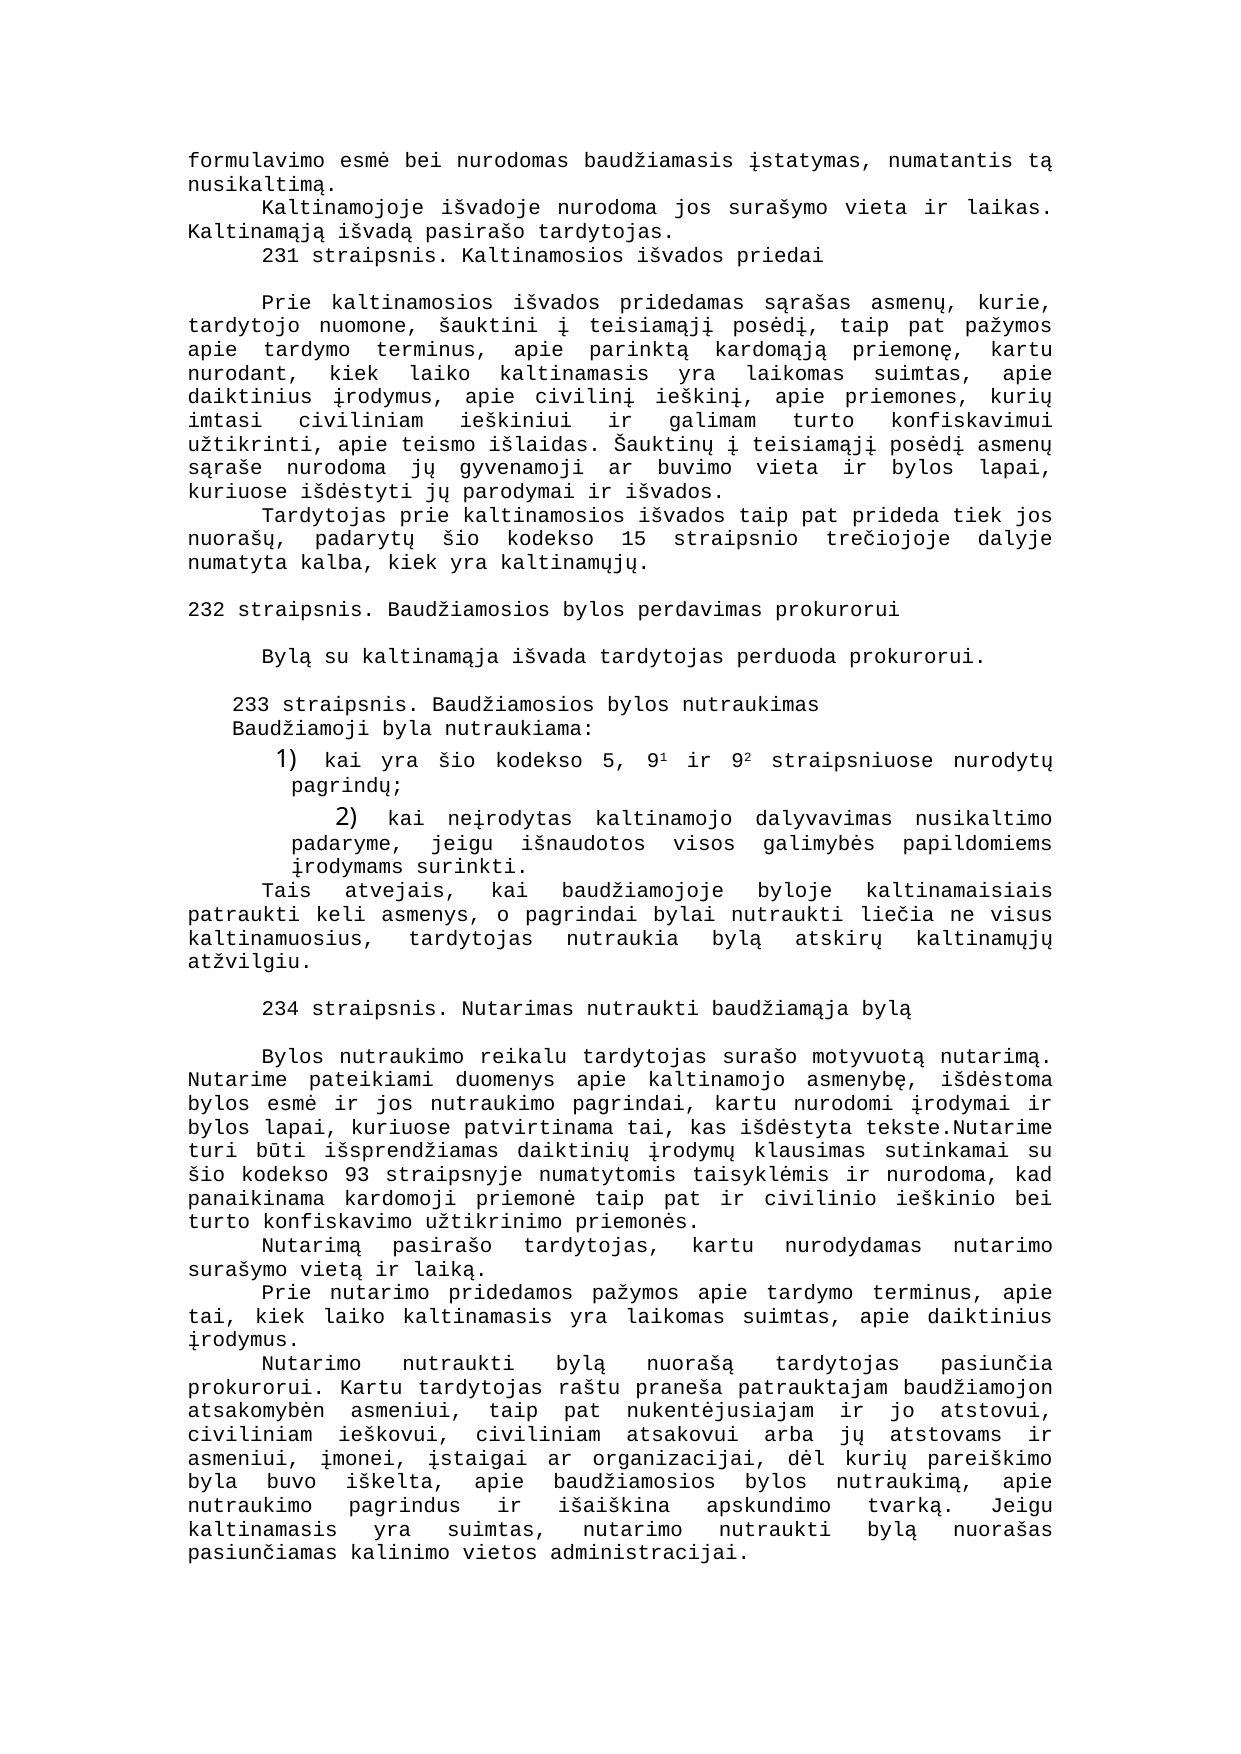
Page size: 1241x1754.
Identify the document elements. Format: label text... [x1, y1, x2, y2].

text 232 straipsnis. Baudžiamosios bylos perdavimas prokurorui [102, 599, 1053, 623]
text 231 straipsnis. Kaltinamosios išvados priedai [187, 244, 1053, 268]
text Bylą su kaltinamąja išvada tardytojas perduoda prokurorui. [187, 647, 1053, 670]
text Tardytojas prie kaltinamosios išvados taip pat prideda tiek jos nuorašų, padarytų šio kodekso 15 straipsnio trečiojoje dalyje numatyta kalba, kiek yra kaltinamųjų. [187, 505, 1053, 576]
text Nutarimą pasirašo tardytojas, kartu nurodydamas nutarimo surašymo vietą ir laiką. [187, 1235, 1053, 1282]
text formulavimo esmė bei nurodomas baudžiamasis įstatymas, numatantis tą nusikaltimą. [187, 150, 1053, 197]
text 234 straipsnis. Nutarimas nutraukti baudžiamąja bylą [187, 998, 1053, 1022]
list kai neįrodytas kaltinamojo dalyvavimas nusikaltimo padaryme, jeigu išnaudotos visos galimybės papildomiems įrodymams surinkti. [261, 799, 1053, 880]
text 233 straipsnis. Baudžiamosios bylos nutraukimas [187, 694, 1053, 717]
text Prie kaltinamosios išvados pridedamas sąrašas asmenų, kurie, tardytojo nuomone, šauktini į teisiamąjį posėdį, taip pat pažymos apie tardymo terminus, apie parinktą kardomąją priemonę, kartu nurodant, kiek laiko kaltinamasis yra laikomas suimtas, apie daiktinius įrodymus, apie civilinį ieškinį, apie priemones, kurių imtasi civiliniam ieškiniui ir galimam turto konfiskavimui užtikrinti, apie teismo išlaidas. Šauktinų į teisiamąjį posėdį asmenų sąraše nurodoma jų gyvenamoji ar buvimo vieta ir bylos lapai, kuriuose išdėstyti jų parodymai ir išvados. [187, 292, 1053, 505]
list kai yra šio kodekso 5, 91 ir 92 straipsniuose nurodytų pagrindų; [261, 741, 1053, 799]
text Tais atvejais, kai baudžiamojoje byloje kaltinamaisiais patraukti keli asmenys, o pagrindai bylai nutraukti liečia ne visus kaltinamuosius, tardytojas nutraukia bylą atskirų kaltinamųjų atžvilgiu. [187, 880, 1053, 975]
text Prie nutarimo pridedamos pažymos apie tardymo terminus, apie tai, kiek laiko kaltinamasis yra laikomas suimtas, apie daiktinius įrodymus. [187, 1282, 1053, 1353]
text Kaltinamojoje išvadoje nurodoma jos surašymo vieta ir laikas. Kaltinamąją išvadą pasirašo tardytojas. [187, 197, 1053, 244]
text Baudžiamoji byla nutraukiama: [187, 717, 1053, 741]
text Bylos nutraukimo reikalu tardytojas surašo motyvuotą nutarimą. Nutarime pateikiami duomenys apie kaltinamojo asmenybę, išdėstoma bylos esmė ir jos nutraukimo pagrindai, kartu nurodomi įrodymai ir bylos lapai, kuriuose patvirtinama tai, kas išdėstyta tekste.Nutarime turi būti išsprendžiamas daiktinių įrodymų klausimas sutinkamai su šio kodekso 93 straipsnyje numatytomis taisyklėmis ir nurodoma, kad panaikinama kardomoji priemonė taip pat ir civilinio ieškinio bei turto konfiskavimo užtikrinimo priemonės. [187, 1046, 1053, 1235]
text Nutarimo nutraukti bylą nuorašą tardytojas pasiunčia prokurorui. Kartu tardytojas raštu praneša patrauktajam baudžiamojon atsakomybėn asmeniui, taip pat nukentėjusiajam ir jo atstovui, civiliniam ieškovui, civiliniam atsakovui arba jų atstovams ir asmeniui, įmonei, įstaigai ar organizacijai, dėl kurių pareiškimo byla buvo iškelta, apie baudžiamosios bylos nutraukimą, apie nutraukimo pagrindus ir išaiškina apskundimo tvarką. Jeigu kaltinamasis yra suimtas, nutarimo nutraukti bylą nuorašas pasiunčiamas kalinimo vietos administracijai. [187, 1353, 1053, 1566]
